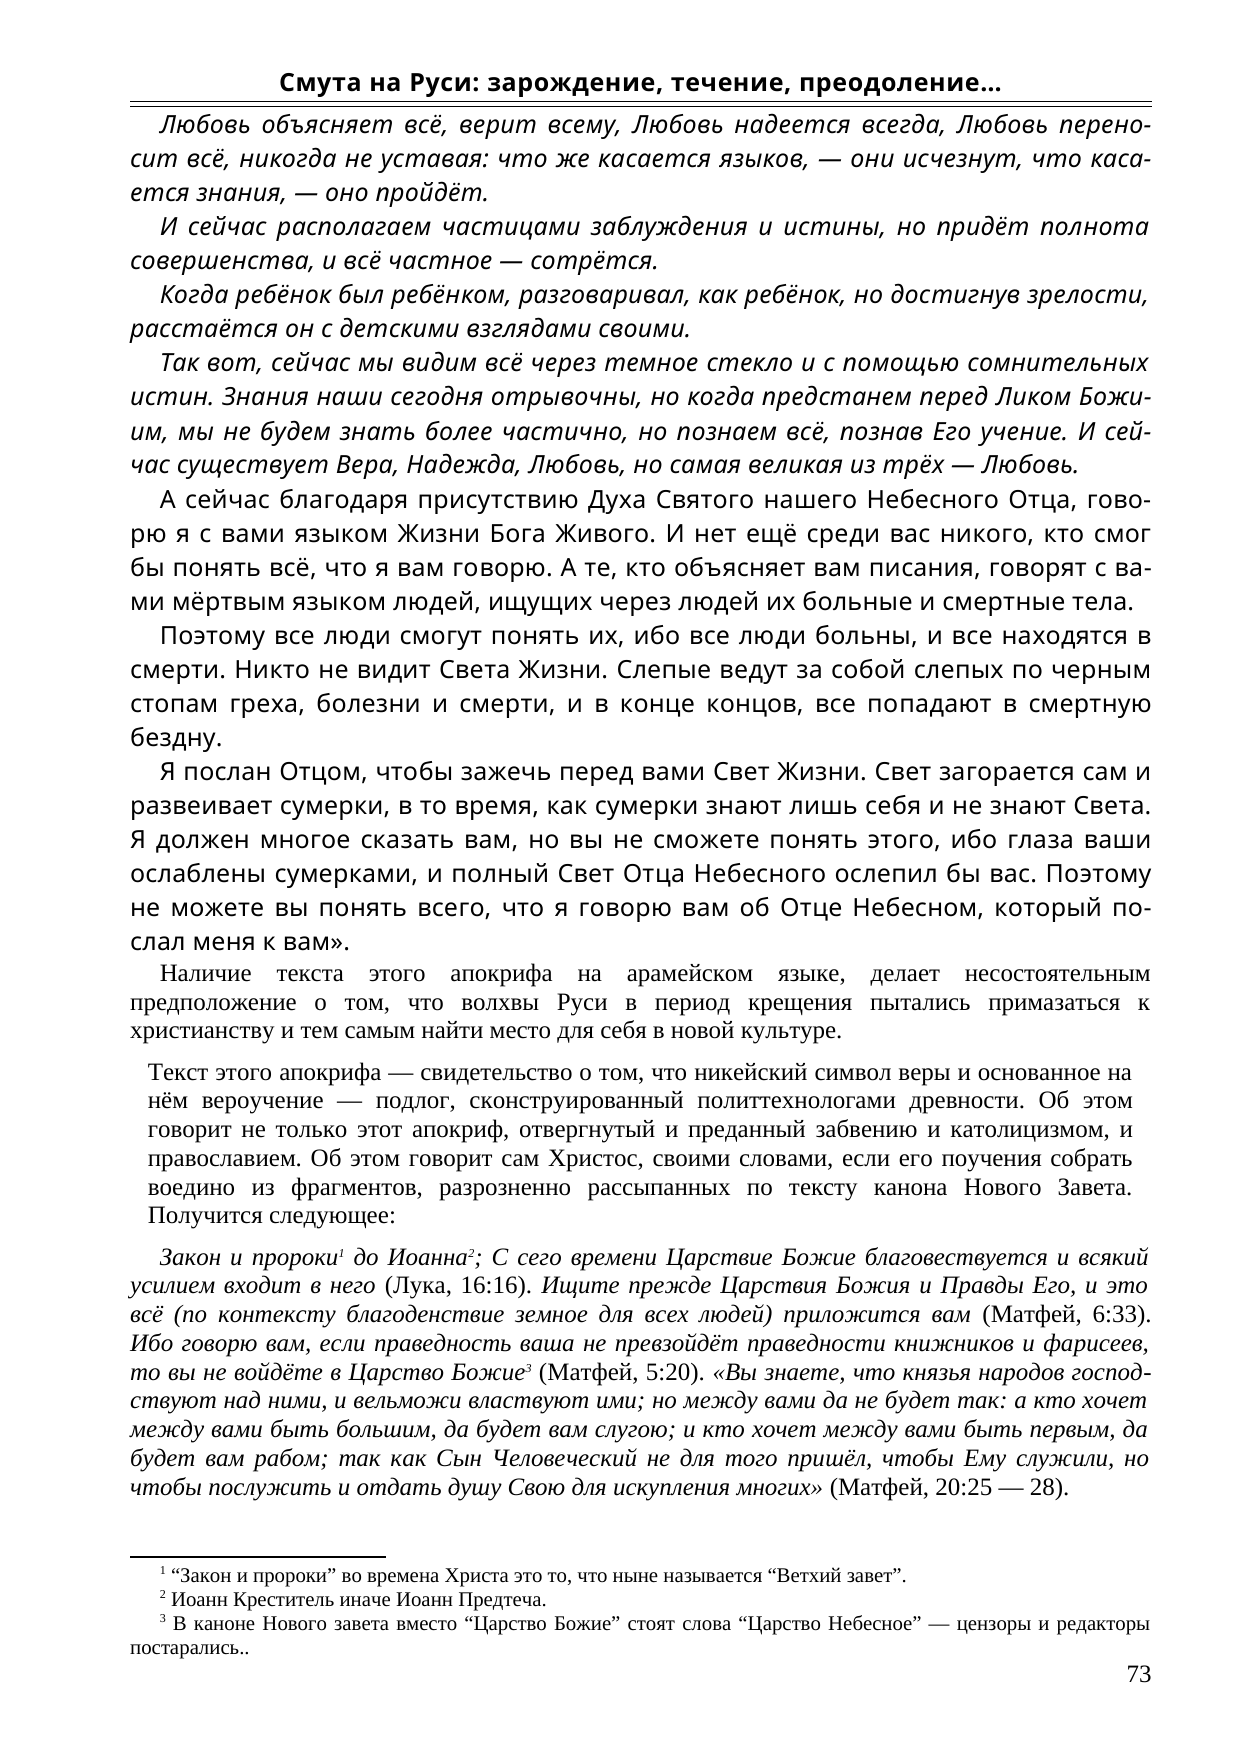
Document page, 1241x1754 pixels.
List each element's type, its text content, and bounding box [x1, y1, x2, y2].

text Текст этого апокрифа — свидетельство о том, что никейский символ веры и основанное на нём вероучение — подлог, сконструированный политтехнологами древности. Об этом говорит не только этот апокриф, отвергнутый и преданный забвению и католицизмом, и православием. Об этом говорит сам Христос, своими словами, если его поучения собрать воедино из фрагментов, разрозненно рассыпанных по тексту канона Нового Завета. Получится следующее: [148, 1057, 1134, 1229]
text Закон и пророки до Иоанна; С сего времени Царствие Божие благовествуется и всякий усилием входит в него (Лука, 16:16). Ищите прежде Царствия Божия и Правды Его, и это всё (по контексту благоденствие земное для всех людей) приложится вам (Матфей, 6:33). Ибо го­во­рю вам, ес­ли пра­вед­ность ва­ша не пре­взой­дёт пра­вед­но­сти книж­ни­ков и фа­ри­се­ев, то вы не вой­дё­те в Цар­ст­во Божие (Мат­фей, 5:20). «Вы знаете, что князья народов господ­ствуют над ними, и вельможи властвуют ими; но между вами да не будет так: а кто хочет между вами быть большим, да будет вам слугою; и кто хочет между вами быть первым, да будет вам рабом; так как Сын Челове­ческий не для того при­шёл, чтобы Ему служили, но чтобы послужить и отдать душу Свою для искупления многих» (Матфей, 20:25 — 28). [130, 1242, 1152, 1501]
text Так вот, сей­час мы ви­дим всё че­рез тем­ное стек­ло и с по­мо­щью со­мни­тель­ных ис­тин. Зна­ния на­ши се­го­дня от­ры­воч­ны, но ко­гда пред­ста­нем пе­ред Ли­ком Бо­жи­им, мы не бу­дем знать бо­лее час­тич­но, но по­зна­ем всё, по­знав Его уче­ние. И сей­час существует Ве­ра, На­де­ж­да, Лю­бовь, но са­мая ве­ли­кая из трёх — Лю­бовь. [130, 345, 1152, 481]
text И сей­час распо­ла­га­ем час­ти­ца­ми за­блу­ж­де­ния и ис­ти­ны, но придёт пол­но­та со­вер­шен­ст­ва, и всё ча­ст­ное — со­трёт­ся. [130, 209, 1152, 277]
text Наличие текста этого апокрифа на арамейском языке, делает несостоятельным предположение о том, что волхвы Руси в период крещения пытались примазаться к христианству и тем самым найти место для себя в новой культуре. [130, 958, 1152, 1044]
text А сей­час бла­го­да­ря при­сут­ст­вию Ду­ха Свя­то­го на­ше­го Не­бес­но­го От­ца, го­во­рю я с ва­ми язы­ком Жиз­ни Бо­га Жи­во­го. И нет ещё сре­ди вас ни­ко­го, кто смог бы по­нять всё, что я вам го­во­рю. А те, кто объ­яс­ня­ет вам пи­са­ния, го­во­рят с ва­ми мёртвым язы­ком лю­дей, ищу­щих че­рез лю­дей их боль­ные и смерт­ные те­ла. [130, 481, 1152, 617]
text По­это­му все лю­ди смо­гут по­нять их, ибо все лю­ди боль­ны, и все на­хо­дят­ся в смер­ти. Ни­кто не видит Све­та Жиз­ни. Сле­пые ве­дут за со­бой сле­пых по чер­ным сто­пам гре­ха, бо­лез­ни и смер­ти, и в конце концов, все по­па­да­ют в смерт­ную безд­ну. [130, 617, 1152, 754]
text В каноне Нового завета вместо “Царство Божие” стоят слова “Царство Небесное” — цензоры и редакторы постарались.. [130, 1611, 1152, 1659]
text Иоанн Креститель иначе Иоанн Предтеча. [130, 1587, 1152, 1611]
text “Закон и пророки” во времена Христа это то, что ныне называется “Ветхий завет”. [130, 1563, 1152, 1587]
text Ко­гда ребёнок был ребён­ком, раз­го­ва­ри­вал, как ребёнок, но дос­тиг­нув зре­ло­сти, расстаётся он с дет­ски­ми взгля­да­ми свои­ми. [130, 277, 1152, 345]
text Лю­бовь объ­яс­ня­ет всё, ве­рит все­му, Лю­бовь на­де­ет­ся все­гда, Лю­бовь пе­ре­но­сит всё, ни­ко­гда не ус­та­вая: что же ка­са­ет­ся язы­ков, — они ис­чез­нут, что ка­са­ет­ся зна­ния, — оно пройдёт. [130, 107, 1152, 209]
text Я по­слан Отцом, что­бы за­жечь пе­ред ва­ми Свет Жиз­ни. Свет за­го­ра­ет­ся сам и развеивает су­мер­ки, в то вре­мя, как су­мер­ки зна­ют лишь се­бя и не зна­ют Све­та. Я дол­жен мно­гое ска­зать вам, но вы не смо­же­те по­нять это­го, ибо гла­за ва­ши ос­лаб­ле­ны су­мер­ка­ми, и пол­ный Свет От­ца Не­бес­но­го ос­ле­пил бы вас. По­это­му не мо­же­те вы по­нять все­го, что я го­во­рю вам об От­це Не­бес­ном, ко­то­рый по­слал ме­ня к вам». [130, 754, 1152, 958]
